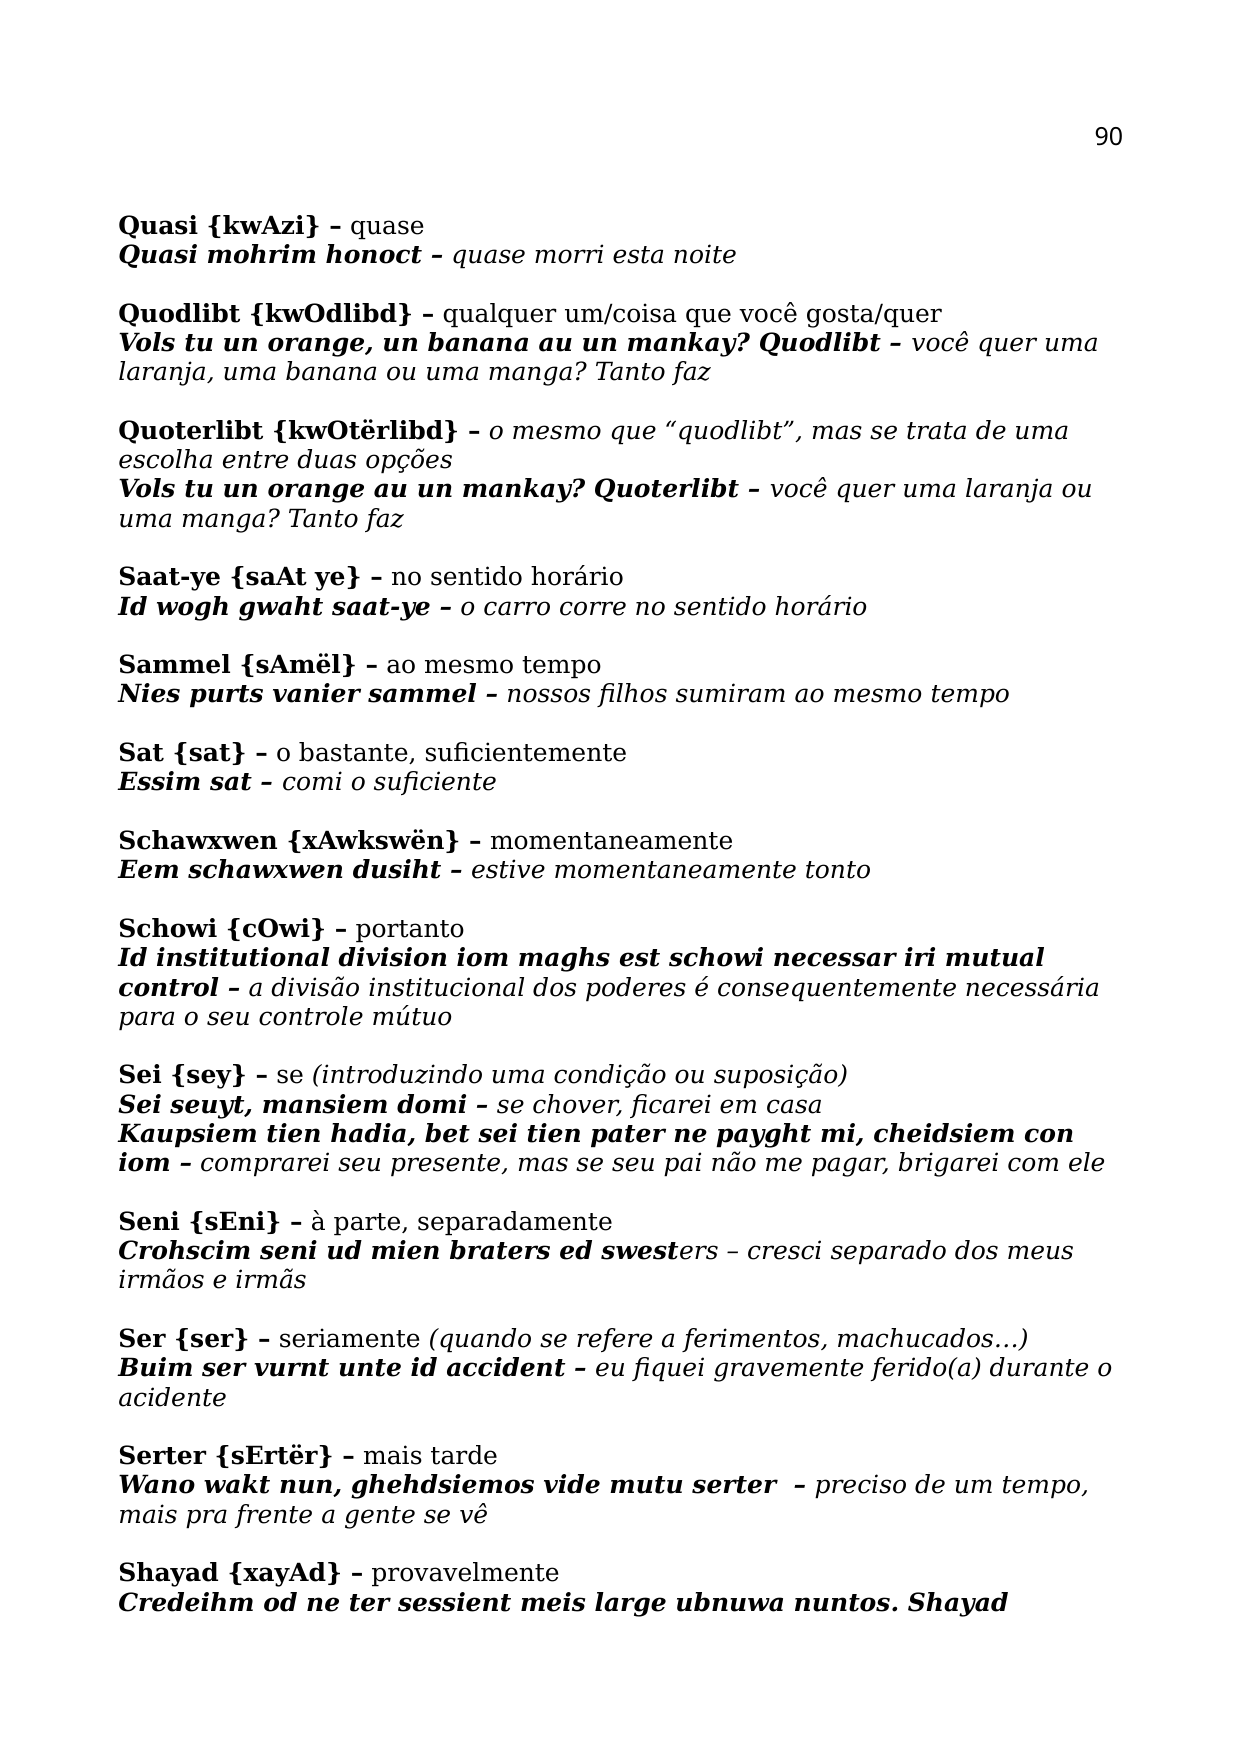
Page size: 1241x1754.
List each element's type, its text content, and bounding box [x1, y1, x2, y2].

text Essim sat – comi o suficiente [118, 767, 1123, 797]
text Shayad {xayAd} – provavelmente [118, 1558, 1123, 1587]
text Sei seuyt, mansiem domi – se chover, ficarei em casa [118, 1089, 1123, 1119]
text Sei {sey} – se (introduzindo uma condição ou suposição) [118, 1060, 1123, 1089]
text Serter {sErtër} – mais tarde [118, 1441, 1123, 1470]
text Nies purts vanier sammel – nossos filhos sumiram ao mesmo tempo [118, 679, 1123, 709]
text Saat-ye {saAt ye} – no sentido horário [118, 562, 1123, 591]
text Sammel {sAmël} – ao mesmo tempo [118, 650, 1123, 679]
text Quoterlibt {kwOtërlibd} – o mesmo que “quodlibt”, mas se trata de uma escolha entre duas opções [118, 416, 1123, 474]
text Buim ser vurnt unte id accident – eu fiquei gravemente ferido(a) durante o acidente [118, 1353, 1123, 1412]
text Eem schawxwen dusiht – estive momentaneamente tonto [118, 855, 1123, 884]
text Quodlibt {kwOdlibd} – qualquer um/coisa que você gosta/quer [118, 299, 1123, 328]
text Vols tu un orange, un banana au un mankay? Quodlibt – você quer uma laranja, uma banana ou uma manga? Tanto faz [118, 328, 1123, 387]
text Id institutional division iom maghs est schowi necessar iri mutual control – a divisão institucional dos poderes é consequentemente necessária para o seu controle mútuo [118, 943, 1123, 1031]
text Quasi mohrim honoct – quase morri esta noite [118, 240, 1123, 269]
text Credeihm od ne ter sessient meis large ubnuwa nuntos. Shayad [118, 1587, 1123, 1617]
text Schowi {cOwi} – portanto [118, 914, 1123, 943]
text Kaupsiem tien hadia, bet sei tien pater ne payght mi, cheidsiem con iom – comprarei seu presente, mas se seu pai não me pagar, brigarei com ele [118, 1119, 1123, 1178]
text Wano wakt nun, ghehdsiemos vide mutu serter – preciso de um tempo, mais pra frente a gente se vê [118, 1470, 1123, 1529]
text Vols tu un orange au un mankay? Quoterlibt – você quer uma laranja ou uma manga? Tanto faz [118, 474, 1123, 533]
text Seni {sEni} – à parte, separadamente [118, 1207, 1123, 1236]
text Schawxwen {xAwkswën} – momentaneamente [118, 826, 1123, 855]
text Id wogh gwaht saat-ye – o carro corre no sentido horário [118, 591, 1123, 621]
text Ser {ser} – seriamente (quando se refere a ferimentos, machucados…) [118, 1324, 1123, 1353]
text Quasi {kwAzi} – quase [118, 211, 1123, 240]
text Crohscim seni ud mien braters ed swesters – cresci separado dos meus irmãos e irmãs [118, 1236, 1123, 1295]
text Sat {sat} – o bastante, suficientemente [118, 738, 1123, 767]
